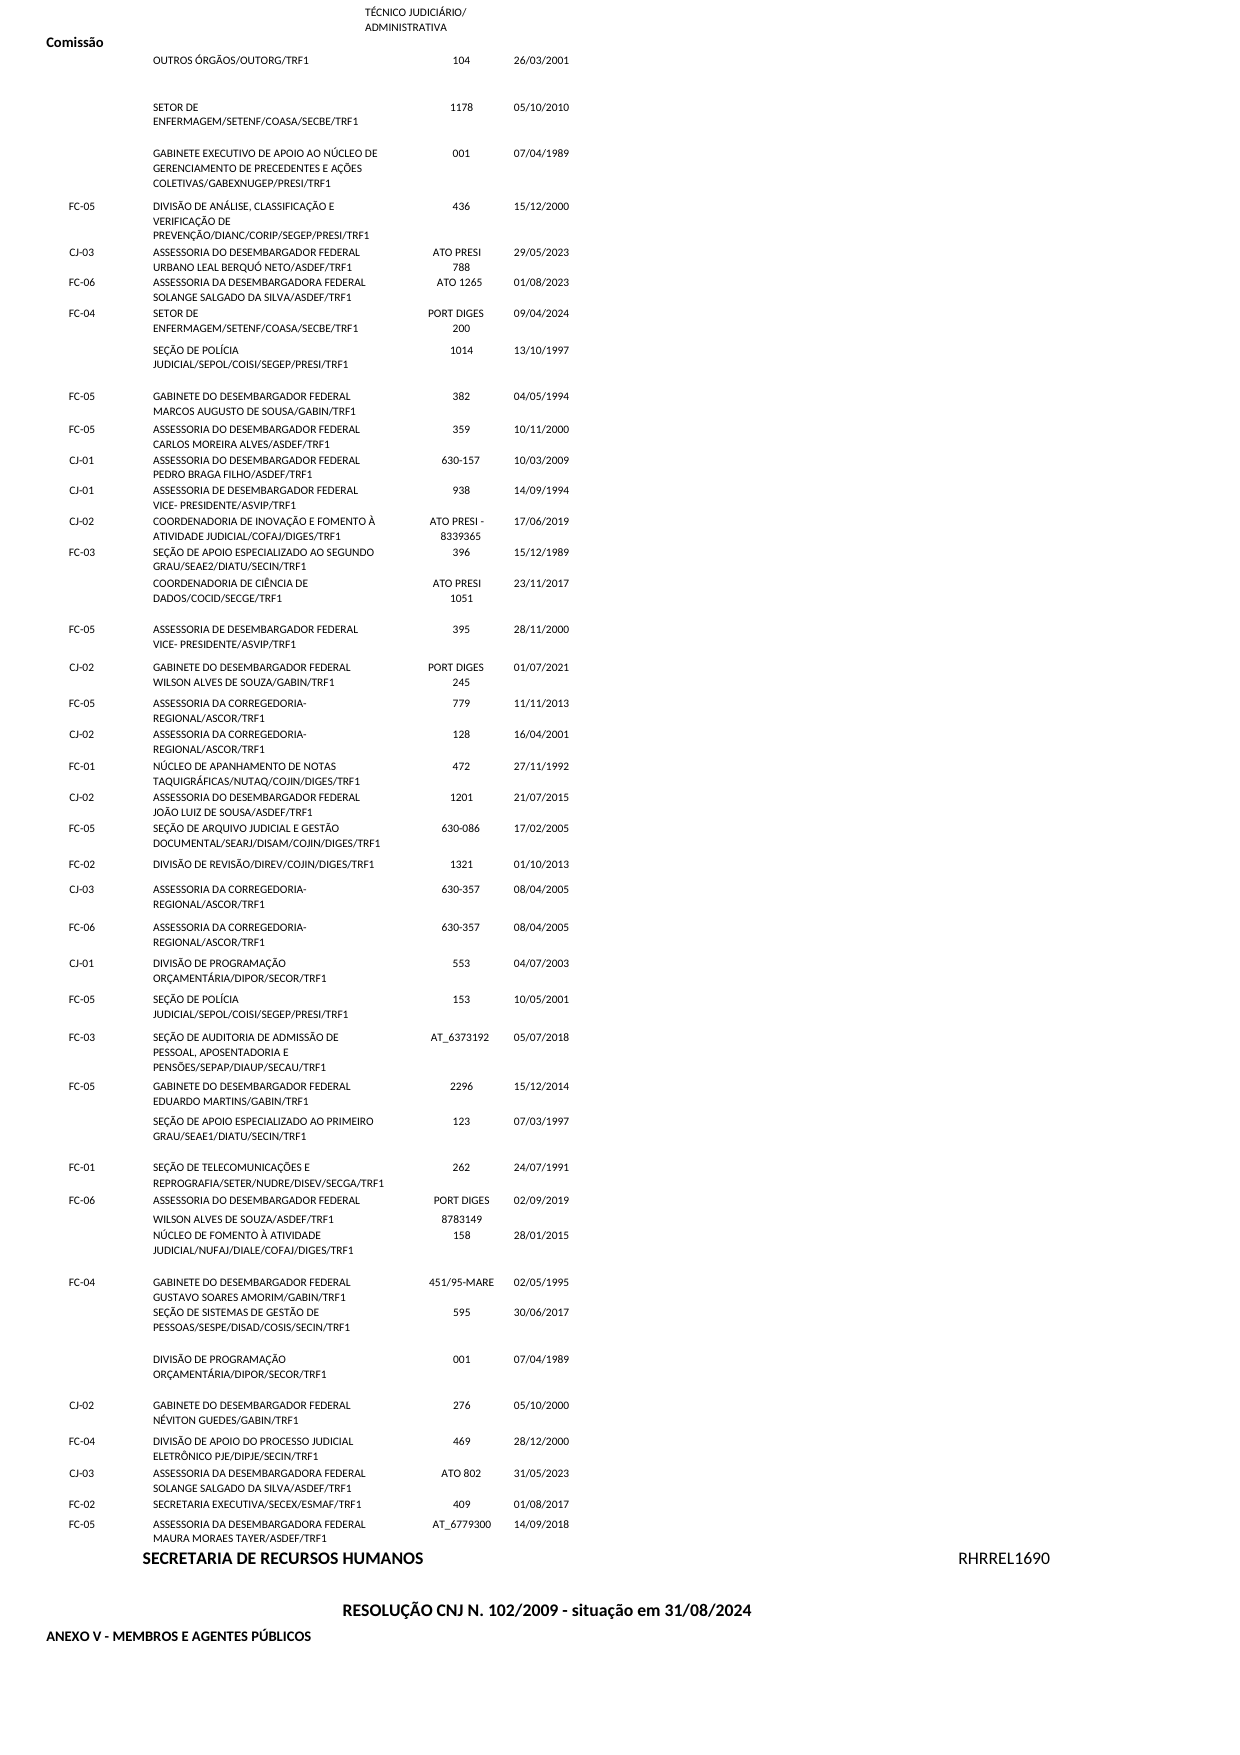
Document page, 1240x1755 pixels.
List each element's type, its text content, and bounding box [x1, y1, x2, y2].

table_cell CJ-02 [46, 660, 153, 696]
table_cell CJ-02 [46, 514, 153, 545]
table_cell [46, 146, 153, 199]
table_cell FC-05 [46, 199, 153, 245]
table_cell ASSESSORIA DO DESEMBARGADOR FEDERAL CARLOS MOREIRA ALVES/ASDEF/TRF1 [153, 422, 419, 453]
table_cell 104 [420, 53, 514, 100]
table_cell SEÇÃO DE POLÍCIA JUDICIAL/SEPOL/COISI/SEGEP/PRESI/TRF1 [153, 993, 419, 1030]
table_cell FC-03 [46, 1030, 153, 1079]
table_cell [46, 1306, 153, 1352]
table_header [153, 34, 419, 53]
table_header RHRREL1690 [943, 1548, 1090, 1647]
table_cell PORT DIGES 200 [420, 307, 514, 343]
table_cell 001 [420, 146, 514, 199]
table_cell [46, 100, 153, 146]
table_cell SEÇÃO DE TELECOMUNICAÇÕES E [153, 1160, 419, 1176]
table_cell 01/08/2023 [514, 276, 578, 307]
table_cell FC-05 [46, 696, 153, 728]
table_cell ASSESSORIA DO DESEMBARGADOR FEDERAL URBANO LEAL BERQUÓ NETO/ASDEF/TRF1 [153, 245, 419, 276]
table_header SECRETARIA DE RECURSOS HUMANOS RESOLUÇÃO CNJ N. 102/2009 - situação em 31/08/2024 ANEXO V - MEMBROS E AGENTES PÚBLICOS [46, 1548, 943, 1647]
table_cell FC-05 [46, 623, 153, 660]
table_cell 09/04/2024 [514, 307, 578, 343]
table_cell 359 [420, 422, 514, 453]
table_cell 472 [420, 759, 514, 790]
table_cell ASSESSORIA DA DESEMBARGADORA FEDERAL AT_6779300 MAURA MORAES TAYER/ASDEF/TRF1 [153, 1517, 514, 1547]
table_cell 08/04/2005 [514, 920, 578, 956]
table_cell FC-04 [46, 1435, 153, 1466]
table_cell 15/12/2000 [514, 199, 578, 245]
table_cell DIVISÃO DE REVISÃO/DIREV/COJIN/DIGES/TRF1 [153, 858, 419, 882]
table_cell 1014 [420, 343, 514, 389]
table_cell 17/06/2019 [514, 514, 578, 545]
table_cell FC-03 [46, 545, 153, 576]
table_cell CJ-02 [46, 790, 153, 821]
table_cell 04/05/1994 [514, 389, 578, 422]
table_cell 630-157 [420, 453, 514, 483]
table_cell 05/10/2010 [514, 100, 578, 146]
table_cell [46, 343, 153, 389]
table_cell DIVISÃO DE PROGRAMAÇÃO 001 ORÇAMENTÁRIA/DIPOR/SECOR/TRF1 [153, 1352, 514, 1398]
table_cell ASSESSORIA DO DESEMBARGADOR FEDERAL PEDRO BRAGA FILHO/ASDEF/TRF1 [153, 453, 419, 483]
table_cell FC-05 [46, 821, 153, 858]
table_cell 396 [420, 545, 514, 576]
table_cell [46, 576, 153, 622]
table_cell FC-01 [46, 1160, 153, 1193]
table_cell 23/11/2017 [514, 576, 578, 622]
table_cell SEÇÃO DE SISTEMAS DE GESTÃO DE 595 PESSOAS/SESPE/DISAD/COSIS/SECIN/TRF1 [153, 1306, 514, 1352]
table_cell 01/10/2013 [514, 858, 578, 882]
table_cell 24/07/1991 [514, 1160, 578, 1193]
table_cell 1178 [420, 100, 514, 146]
table_cell 05/10/2000 [514, 1399, 578, 1435]
table_cell 1321 [420, 858, 514, 882]
table_cell 630-357 [420, 882, 514, 920]
table_cell NÚCLEO DE FOMENTO À ATIVIDADE 158 JUDICIAL/NUFAJ/DIALE/COFAJ/DIGES/TRF1 [153, 1229, 514, 1275]
table_cell 553 [420, 956, 514, 992]
table_cell 1201 [420, 790, 514, 821]
table_cell SEÇÃO DE ARQUIVO JUDICIAL E GESTÃO DOCUMENTAL/SEARJ/DISAM/COJIN/DIGES/TRF1 [153, 821, 419, 858]
table_cell CJ-02 [46, 728, 153, 759]
table_cell 382 [420, 389, 514, 422]
table_cell PORT DIGES 245 [420, 660, 514, 696]
table_cell DIVISÃO DE PROGRAMAÇÃO ORÇAMENTÁRIA/DIPOR/SECOR/TRF1 [153, 956, 419, 992]
table_cell NÚCLEO DE APANHAMENTO DE NOTAS TAQUIGRÁFICAS/NUTAQ/COJIN/DIGES/TRF1 [153, 759, 419, 790]
table_cell GABINETE DO DESEMBARGADOR FEDERAL 276 NÉVITON GUEDES/GABIN/TRF1 [153, 1399, 514, 1435]
table_cell 07/04/1989 [514, 1352, 578, 1398]
table_cell CJ-01 [46, 956, 153, 992]
table_cell 128 [420, 728, 514, 759]
table_cell 938 [420, 484, 514, 514]
table_cell ASSESSORIA DO DESEMBARGADOR FEDERAL JOÃO LUIZ DE SOUSA/ASDEF/TRF1 [153, 790, 419, 821]
table_cell 02/09/2019 [514, 1193, 578, 1228]
table_cell GABINETE DO DESEMBARGADOR FEDERAL WILSON ALVES DE SOUZA/GABIN/TRF1 [153, 660, 419, 696]
table_cell SEÇÃO DE APOIO ESPECIALIZADO AO PRIMEIRO GRAU/SEAE1/DIATU/SECIN/TRF1 [153, 1114, 419, 1160]
table_cell [46, 1229, 153, 1275]
table_cell [46, 1352, 153, 1398]
table_cell SECRETARIA EXECUTIVA/SECEX/ESMAF/TRF1 409 [153, 1497, 514, 1517]
table_cell 04/07/2003 [514, 956, 578, 992]
table_cell [46, 1114, 153, 1160]
table_cell ASSESSORIA DE DESEMBARGADOR FEDERAL VICE- PRESIDENTE/ASVIP/TRF1 [153, 484, 419, 514]
table_cell 05/07/2018 [514, 1030, 578, 1079]
table_cell 13/10/1997 [514, 343, 578, 389]
table_cell ASSESSORIA DA DESEMBARGADORA FEDERAL ATO 802 SOLANGE SALGADO DA SILVA/ASDEF/TRF1 [153, 1466, 514, 1497]
table_cell 21/07/2015 [514, 790, 578, 821]
table_cell SEÇÃO DE APOIO ESPECIALIZADO AO SEGUNDO GRAU/SEAE2/DIATU/SECIN/TRF1 [153, 545, 419, 576]
table_cell 16/04/2001 [514, 728, 578, 759]
table_cell 26/03/2001 [514, 53, 578, 100]
table_cell 07/03/1997 [514, 1114, 578, 1160]
table_cell SETOR DE ENFERMAGEM/SETENF/COASA/SECBE/TRF1 [153, 307, 419, 343]
table_cell ASSESSORIA DO DESEMBARGADOR FEDERAL PORT DIGES WILSON ALVES DE SOUZA/ASDEF/TRF1 8783149 [153, 1193, 514, 1228]
table_cell FC-05 [46, 389, 153, 422]
table_cell FC-05 [46, 1517, 153, 1547]
table_cell ASSESSORIA DA CORREGEDORIA- REGIONAL/ASCOR/TRF1 [153, 920, 419, 956]
table_cell 10/11/2000 [514, 422, 578, 453]
table_cell REPROGRAFIA/SETER/NUDRE/DISEV/SECGA/TRF1 [153, 1176, 514, 1193]
table_cell 15/12/2014 [514, 1080, 578, 1114]
table_cell FC-05 [46, 422, 153, 453]
table_cell CJ-01 [46, 453, 153, 483]
table_cell ASSESSORIA DA CORREGEDORIA- REGIONAL/ASCOR/TRF1 [153, 728, 419, 759]
table_cell FC-04 [46, 1275, 153, 1306]
table_cell 29/05/2023 [514, 245, 578, 276]
table_cell CJ-03 [46, 1466, 153, 1497]
table_cell CJ-02 [46, 1399, 153, 1435]
table_cell 14/09/1994 [514, 484, 578, 514]
table_cell FC-01 [46, 759, 153, 790]
table_cell GABINETE DO DESEMBARGADOR FEDERAL MARCOS AUGUSTO DE SOUSA/GABIN/TRF1 [153, 389, 419, 422]
table_cell 262 [420, 1160, 514, 1176]
table_cell 27/11/1992 [514, 759, 578, 790]
table_cell 28/11/2000 [514, 623, 578, 660]
table_cell CJ-03 [46, 245, 153, 276]
table_cell CJ-03 [46, 882, 153, 920]
table_cell 01/08/2017 [514, 1497, 578, 1517]
table_cell ATO PRESI 1051 [420, 576, 514, 622]
table_cell AT_6373192 [420, 1030, 514, 1079]
table_cell 31/05/2023 [514, 1466, 578, 1497]
table_cell 14/09/2018 [514, 1517, 578, 1547]
table_cell 153 [420, 993, 514, 1030]
table_cell 10/03/2009 [514, 453, 578, 483]
table_cell DIVISÃO DE ANÁLISE, CLASSIFICAÇÃO E VERIFICAÇÃO DE PREVENÇÃO/DIANC/CORIP/SEGEP/PRESI/TRF1 [153, 199, 419, 245]
table_cell SEÇÃO DE POLÍCIA JUDICIAL/SEPOL/COISI/SEGEP/PRESI/TRF1 [153, 343, 419, 389]
table_cell ASSESSORIA DA CORREGEDORIA- REGIONAL/ASCOR/TRF1 [153, 882, 419, 920]
table_cell ASSESSORIA DA CORREGEDORIA- REGIONAL/ASCOR/TRF1 [153, 696, 419, 728]
table_cell GABINETE EXECUTIVO DE APOIO AO NÚCLEO DE GERENCIAMENTO DE PRECEDENTES E AÇÕES COLETIVAS/GABEXNUGEP/PRESI/TRF1 [153, 146, 419, 199]
table_cell ASSESSORIA DA DESEMBARGADORA FEDERAL SOLANGE SALGADO DA SILVA/ASDEF/TRF1 [153, 276, 419, 307]
table_cell 436 [420, 199, 514, 245]
table_cell FC-02 [46, 1497, 153, 1517]
table_cell GABINETE DO DESEMBARGADOR FEDERAL EDUARDO MARTINS/GABIN/TRF1 [153, 1080, 419, 1114]
table_cell FC-06 [46, 276, 153, 307]
table_cell [46, 53, 153, 100]
table_cell FC-05 [46, 1080, 153, 1114]
table_cell GABINETE DO DESEMBARGADOR FEDERAL 451/95-MARE GUSTAVO SOARES AMORIM/GABIN/TRF1 [153, 1275, 514, 1306]
table_cell COORDENADORIA DE CIÊNCIA DE DADOS/COCID/SECGE/TRF1 [153, 576, 419, 622]
table_cell FC-04 [46, 307, 153, 343]
table_cell 28/12/2000 [514, 1435, 578, 1466]
table_cell 15/12/1989 [514, 545, 578, 576]
table_cell 630-357 [420, 920, 514, 956]
table_cell ATO PRESI - 8339365 [420, 514, 514, 545]
table_cell 395 [420, 623, 514, 660]
table_cell 779 [420, 696, 514, 728]
table_cell FC-02 [46, 858, 153, 882]
table_header Comissão [46, 34, 153, 53]
table_cell 17/02/2005 [514, 821, 578, 858]
table_cell OUTROS ÓRGÃOS/OUTORG/TRF1 [153, 53, 419, 100]
table_cell ATO 1265 [420, 276, 514, 307]
table_cell DIVISÃO DE APOIO DO PROCESSO JUDICIAL 469 ELETRÔNICO PJE/DIPJE/SECIN/TRF1 [153, 1435, 514, 1466]
table_cell 10/05/2001 [514, 993, 578, 1030]
table_cell 28/01/2015 [514, 1229, 578, 1275]
table_cell 11/11/2013 [514, 696, 578, 728]
table_cell FC-06 [46, 920, 153, 956]
table_cell 630-086 [420, 821, 514, 858]
table_cell FC-06 [46, 1193, 153, 1228]
table_cell 30/06/2017 [514, 1306, 578, 1352]
table_cell ASSESSORIA DE DESEMBARGADOR FEDERAL VICE- PRESIDENTE/ASVIP/TRF1 [153, 623, 419, 660]
table_cell FC-05 [46, 993, 153, 1030]
table_cell 08/04/2005 [514, 882, 578, 920]
table_cell 07/04/1989 [514, 146, 578, 199]
table_cell ATO PRESI 788 [420, 245, 514, 276]
table_cell CJ-01 [46, 484, 153, 514]
table_cell 01/07/2021 [514, 660, 578, 696]
table_cell SETOR DE ENFERMAGEM/SETENF/COASA/SECBE/TRF1 [153, 100, 419, 146]
table_cell 02/05/1995 [514, 1275, 578, 1306]
table_cell 123 [420, 1114, 514, 1160]
table_cell COORDENADORIA DE INOVAÇÃO E FOMENTO À ATIVIDADE JUDICIAL/COFAJ/DIGES/TRF1 [153, 514, 419, 545]
table_header [420, 34, 578, 53]
table_cell 2296 [420, 1080, 514, 1114]
table_cell SEÇÃO DE AUDITORIA DE ADMISSÃO DE PESSOAL, APOSENTADORIA E PENSÕES/SEPAP/DIAUP/SECAU/TRF1 [153, 1030, 419, 1079]
